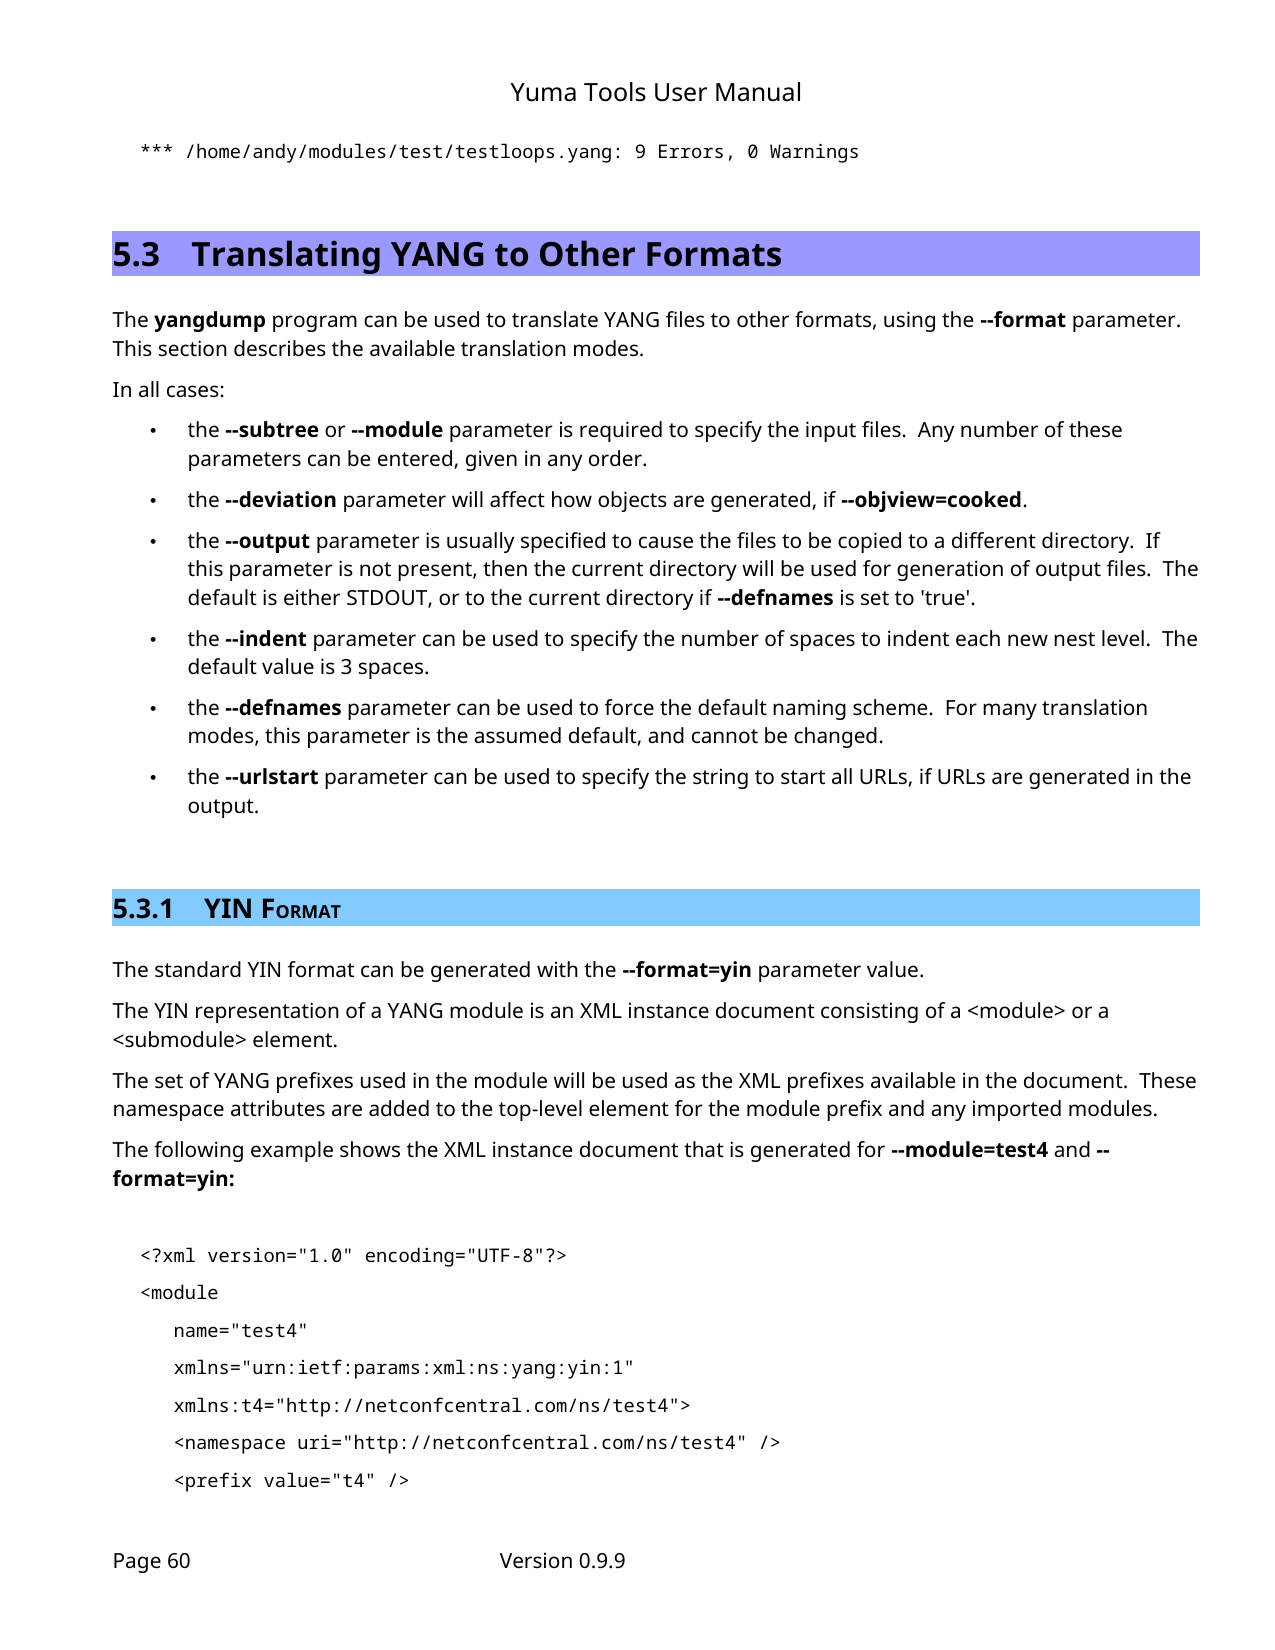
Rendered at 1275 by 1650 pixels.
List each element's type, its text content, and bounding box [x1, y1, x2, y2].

subtitle Translating YANG to Other Formats [112, 231, 1200, 276]
text xmlns:t4="http://netconfcentral.com/ns/test4"> [139, 1392, 1200, 1418]
text *** /home/andy/modules/test/testloops.yang: 9 Errors, 0 Warnings [139, 138, 1200, 164]
text name="test4" [139, 1317, 1200, 1343]
text The yangdump program can be used to translate YANG files to other formats, using the --format parameter. This section describes the available translation modes. [112, 305, 1200, 362]
text <module [139, 1279, 1200, 1305]
text In all cases: [112, 375, 1200, 403]
text The following example shows the XML instance document that is generated for --module=test4 and --format=yin: [112, 1135, 1200, 1192]
list the --output parameter is usually specified to cause the files to be copied to a different directory. If this parameter is not present, then the current directory will be used for generation of output files. The default is either STDOUT, or to the current directory if --defnames is set to 'true'. [150, 526, 1200, 611]
list the --indent parameter can be used to specify the number of spaces to indent each new nest level. The default value is 3 spaces. [150, 624, 1200, 681]
text <namespace uri="http://netconfcentral.com/ns/test4" /> [139, 1429, 1200, 1455]
text xmlns="urn:ietf:params:xml:ns:yang:yin:1" [139, 1354, 1200, 1380]
text The standard YIN format can be generated with the --format=yin parameter value. [112, 956, 1200, 984]
text The set of YANG prefixes used in the module will be used as the XML prefixes available in the document. These namespace attributes are added to the top-level element for the module prefix and any imported modules. [112, 1066, 1200, 1123]
text <?xml version="1.0" encoding="UTF-8"?> [139, 1242, 1200, 1268]
list the --subtree or --module parameter is required to specify the input files. Any number of these parameters can be entered, given in any order. [150, 416, 1200, 472]
list the --deviation parameter will affect how objects are generated, if --objview=cooked. [150, 485, 1200, 513]
text <prefix value="t4" /> [139, 1467, 1200, 1493]
list the --defnames parameter can be used to force the default naming scheme. For many translation modes, this parameter is the assumed default, and cannot be changed. [150, 693, 1200, 750]
text The YIN representation of a YANG module is an XML instance document consisting of a <module> or a <submodule> element. [112, 996, 1200, 1053]
list the --urlstart parameter can be used to specify the string to start all URLs, if URLs are generated in the output. [150, 762, 1200, 819]
subtitle YIN Format [112, 889, 1200, 926]
